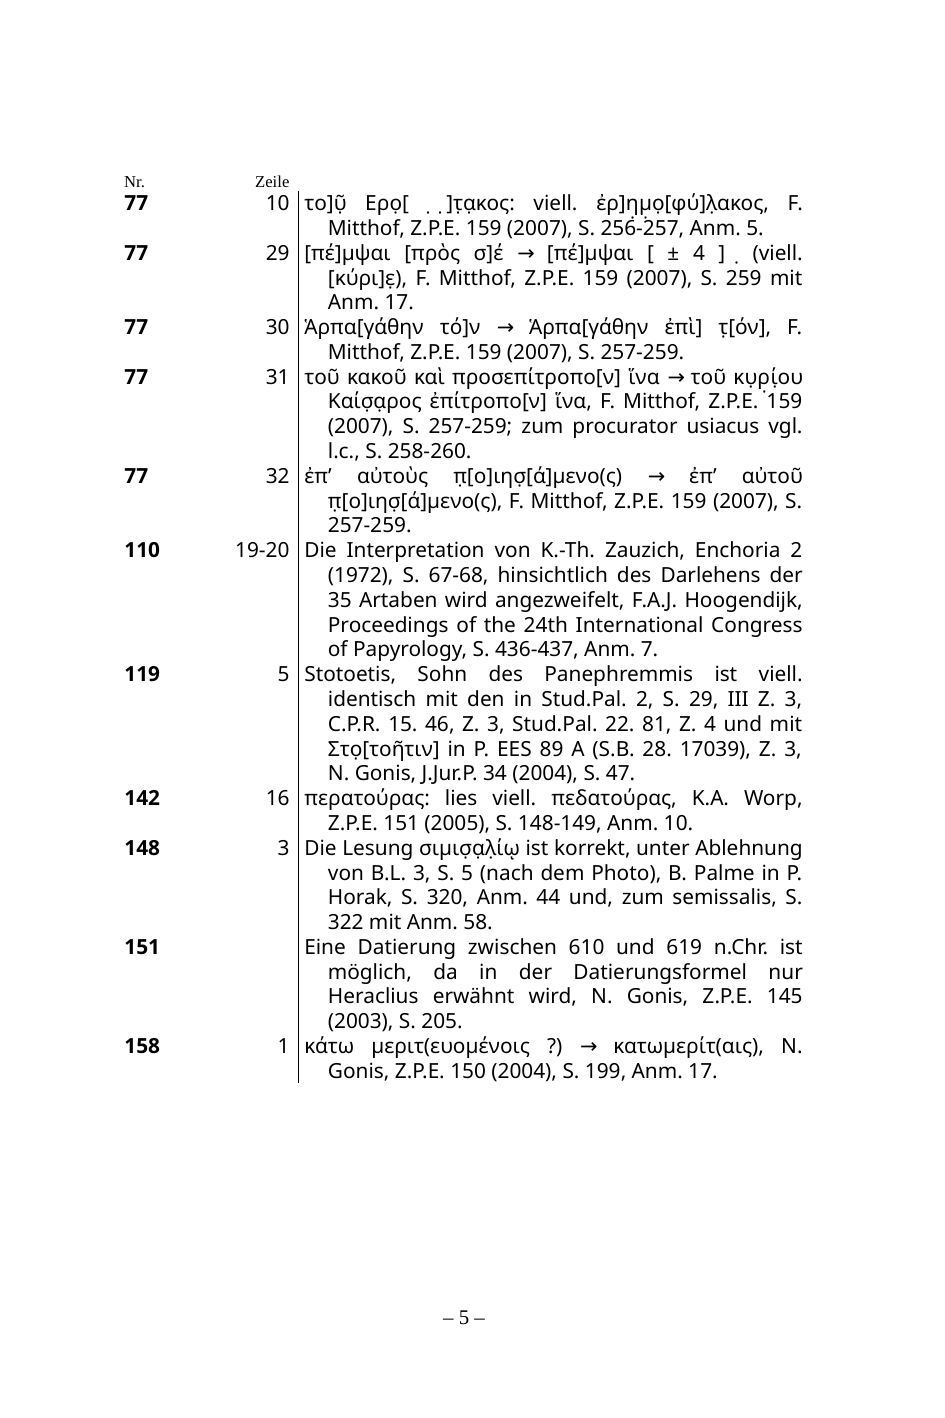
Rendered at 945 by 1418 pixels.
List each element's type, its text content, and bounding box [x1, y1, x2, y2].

table_cell 3 [207, 835, 298, 934]
table_cell 77 [118, 464, 207, 538]
table_cell 10 [207, 191, 298, 240]
table_cell 30 [207, 315, 298, 364]
table_cell 5 [207, 662, 298, 786]
table_cell 151 [118, 935, 207, 1034]
table_cell 142 [118, 786, 207, 835]
table_cell 77 [118, 315, 207, 364]
table_cell τοῦ κακοῦ καὶ προσεπίτροπο[ν] ἵνα → τοῦ κυ̣ρ̣ί̣ου Καίσ̣α̣ρος ἐπίτροπο[ν] ἵνα, F. Mitthof, Z.P.E. 159 (2007), S. 257-259; zum procurator usiacus vgl. l.c., S. 258-260. [299, 364, 809, 463]
table_cell κάτω μεριτ(ευομένοις ?) → κατωμερίτ(αις), N. Gonis, Z.P.E. 150 (2004), S. 199, Anm. 17. [299, 1034, 809, 1083]
table_cell Die Interpretation von K.-Th. Zauzich, Enchoria 2 (1972), S. 67-68, hinsichtlich des Darlehens der 35 Artaben wird angezweifelt, F.A.J. Hoogendijk, Proceedings of the 24th International Congress of Papyrology, S. 436-437, Anm. 7. [299, 538, 809, 662]
table_cell Die Lesung σιμισ̣α̣λ̣ίῳ ist korrekt, unter Ablehnung von B.L. 3, S. 5 (nach dem Photo), B. Palme in P. Horak, S. 320, Anm. 44 und, zum semissalis, S. 322 mit Anm. 58. [299, 835, 809, 934]
table_cell 29 [207, 240, 298, 315]
table_cell Ἁρπα[γάθην τό]ν → Ἁρπα[γάθην ἐπὶ] τ̣[όν], F. Mitthof, Z.P.E. 159 (2007), S. 257-259. [299, 315, 809, 364]
table_cell 31 [207, 364, 298, 463]
table_cell 77 [118, 191, 207, 240]
table_cell [πέ]μψαι [πρὸς σ]έ → [πέ]μψαι [ ± 4 ] ̣ (viell. [κύρι]ε̣), F. Mitthof, Z.P.E. 159 (2007), S. 259 mit Anm. 17. [299, 240, 809, 315]
table_cell 32 [207, 464, 298, 538]
table_cell 119 [118, 662, 207, 786]
table_cell 1 [207, 1034, 298, 1083]
table_cell 16 [207, 786, 298, 835]
table_cell 19-20 [207, 538, 298, 662]
table_cell ἐπʼ αὐτοὺς π̣[ο]ιησ̣[ά]μενο(ς) → ἐπʼ αὐτοῦ π̣[ο]ιησ̣[ά]μενο(ς), F. Mitthof, Z.P.E. 159 (2007), S. 257-259. [299, 464, 809, 538]
table_cell το]ῦ̣ Ερο̣[ ̣ ̣]τ̣α̣κος: viell. ἐρ]η̣μ̣ο̣[φύ]λ̣ακος, F. Mitthof, Z.P.E. 159 (2007), S. 256-257, Anm. 5. [299, 191, 809, 240]
table_cell 158 [118, 1034, 207, 1083]
table_cell Stotoetis, Sohn des Panephremmis ist viell. identisch mit den in Stud.Pal. 2, S. 29, III Z. 3, C.P.R. 15. 46, Z. 3, Stud.Pal. 22. 81, Z. 4 und mit Στο̣[τοῆτιν] in P. EES 89 A (S.B. 28. 17039), Z. 3, N. Gonis, J.Jur.P. 34 (2004), S. 47. [299, 662, 809, 786]
table_cell περατούρας: lies viell. πεδατούρας, K.A. Worp, Z.P.E. 151 (2005), S. 148-149, Anm. 10. [299, 786, 809, 835]
table_cell 77 [118, 240, 207, 315]
table_cell [207, 935, 298, 1034]
table_cell 110 [118, 538, 207, 662]
table_cell 77 [118, 364, 207, 463]
table_cell 148 [118, 835, 207, 934]
table_cell Eine Datierung zwischen 610 und 619 n.Chr. ist möglich, da in der Datierungsformel nur Heraclius erwähnt wird, N. Gonis, Z.P.E. 145 (2003), S. 205. [299, 935, 809, 1034]
